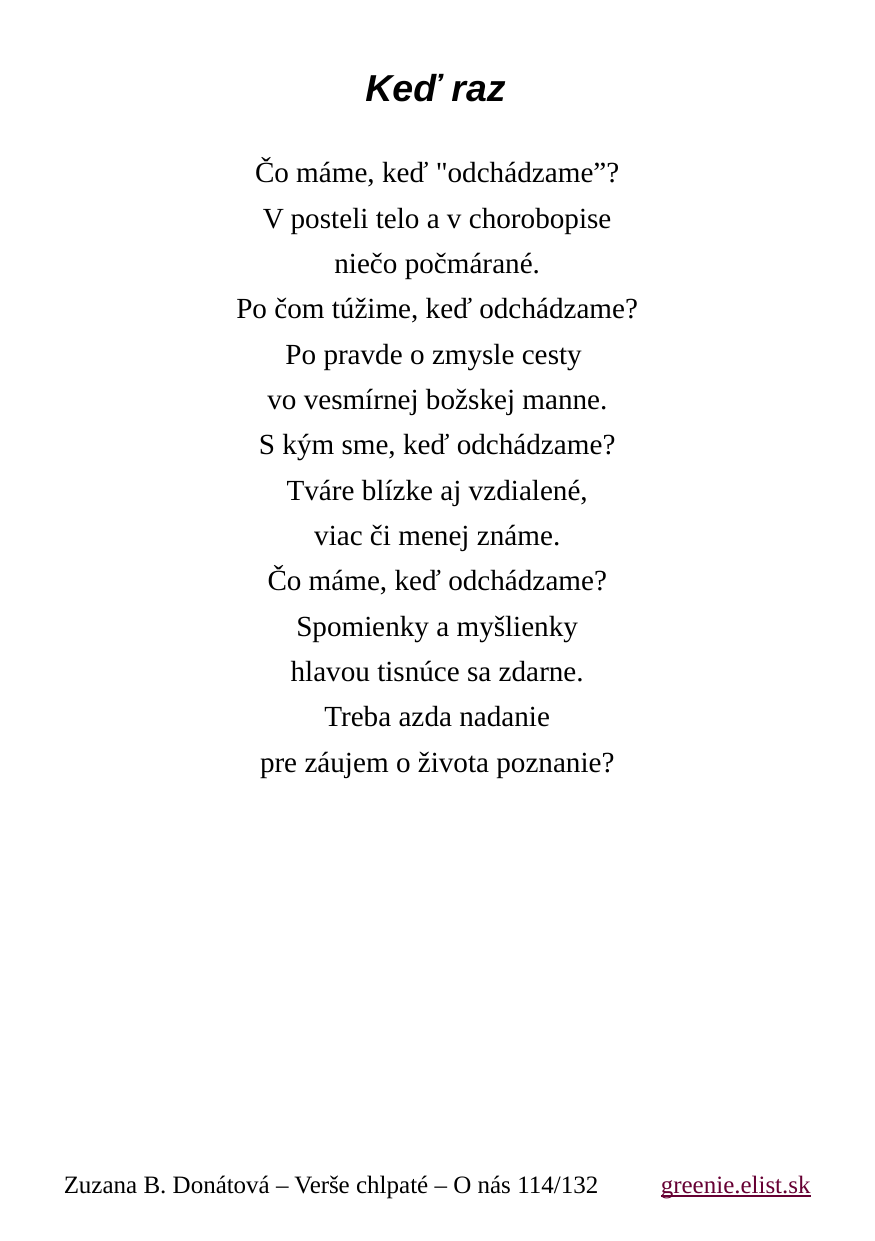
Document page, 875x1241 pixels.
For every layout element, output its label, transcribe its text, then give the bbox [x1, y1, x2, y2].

subtitle Keď raz [41, 66, 833, 109]
text vo vesmírnej božskej manne. [41, 382, 833, 416]
text Po čom túžime, keď odchádzame? [41, 292, 833, 325]
text Treba azda nadanie [41, 699, 833, 733]
text Po pravde o zmysle cesty [41, 337, 833, 370]
text niečo počmárané. [41, 246, 833, 280]
text hlavou tisnúce sa zdarne. [41, 654, 833, 688]
text Tváre blízke aj vzdialené, [41, 473, 833, 506]
text V posteli telo a v chorobopise [41, 201, 833, 234]
text Spomienky a myšlienky [41, 609, 833, 642]
text viac či menej známe. [41, 518, 833, 552]
text S kým sme, keď odchádzame? [41, 427, 833, 461]
text Čo máme, keď "odchádzame”? [41, 156, 833, 189]
text Čo máme, keď odchádzame? [41, 563, 833, 597]
text pre záujem o života poznanie? [41, 745, 833, 778]
